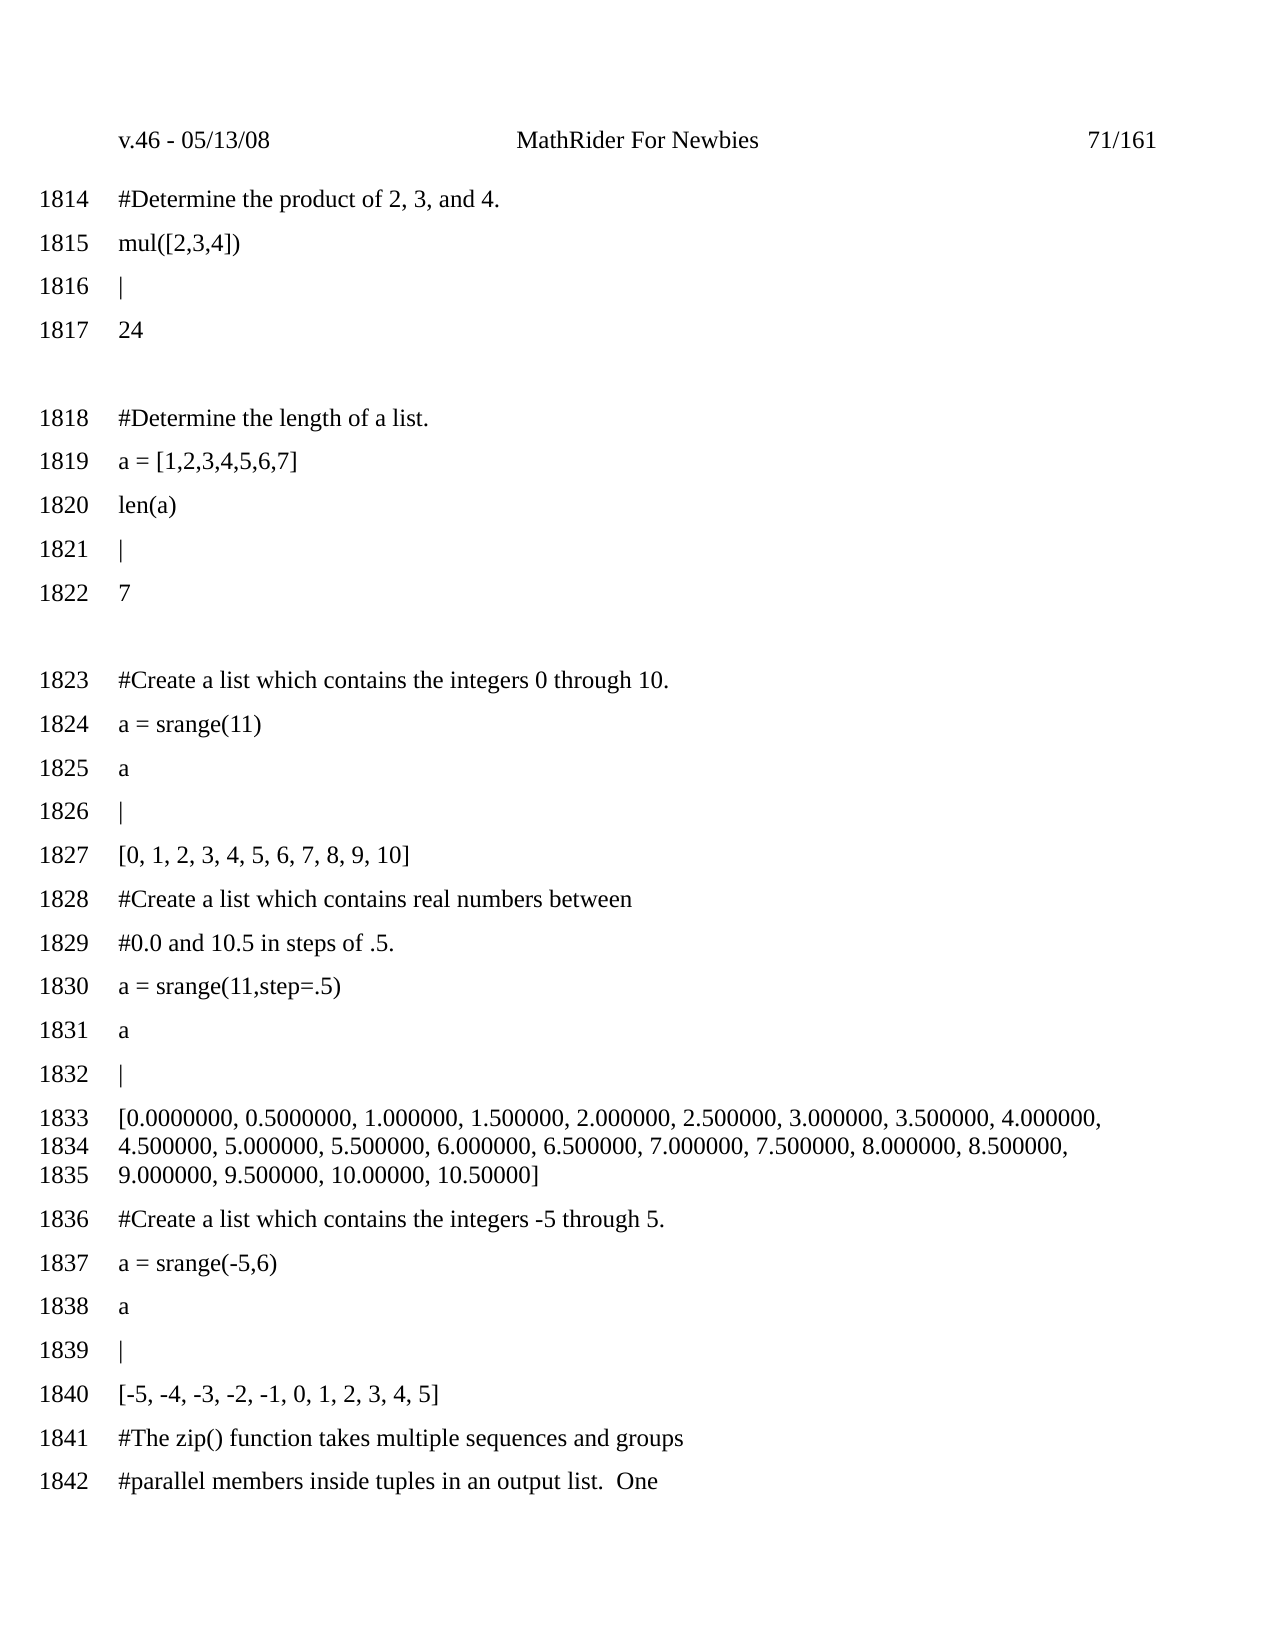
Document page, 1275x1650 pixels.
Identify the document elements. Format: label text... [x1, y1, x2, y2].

text #Create a list which contains real numbers between [118, 884, 1157, 913]
text | [118, 796, 1157, 825]
text #The zip() function takes multiple sequences and groups [118, 1423, 1157, 1451]
text | [118, 1335, 1157, 1364]
text #0.0 and 10.5 in steps of .5. [118, 928, 1157, 956]
text | [118, 534, 1157, 563]
text 7 [118, 578, 1157, 606]
text #Determine the length of a list. [118, 403, 1157, 431]
text [0, 1, 2, 3, 4, 5, 6, 7, 8, 9, 10] [118, 840, 1157, 869]
text len(a) [118, 490, 1157, 519]
text | [118, 1059, 1157, 1088]
text #Create a list which contains the integers 0 through 10. [118, 665, 1157, 694]
text #Create a list which contains the integers -5 through 5. [118, 1204, 1157, 1233]
text a [118, 753, 1157, 781]
text a = srange(11) [118, 709, 1157, 738]
text a [118, 1291, 1157, 1320]
text 24 [118, 315, 1157, 344]
text #Determine the product of 2, 3, and 4. [118, 184, 1157, 213]
text [0.0000000, 0.5000000, 1.000000, 1.500000, 2.000000, 2.500000, 3.000000, 3.500000, 4.000000, 4.500000, 5.000000, 5.500000, 6.000000, 6.500000, 7.000000, 7.500000, 8.000000, 8.500000, 9.000000, 9.500000, 10.00000, 10.50000] [118, 1103, 1157, 1189]
text #parallel members inside tuples in an output list. One [118, 1466, 1157, 1495]
text | [118, 271, 1157, 300]
text a [118, 1015, 1157, 1044]
text mul([2,3,4]) [118, 228, 1157, 256]
text a = srange(11,step=.5) [118, 971, 1157, 1000]
text a = srange(-5,6) [118, 1248, 1157, 1276]
text a = [1,2,3,4,5,6,7] [118, 446, 1157, 475]
text [-5, -4, -3, -2, -1, 0, 1, 2, 3, 4, 5] [118, 1379, 1157, 1408]
